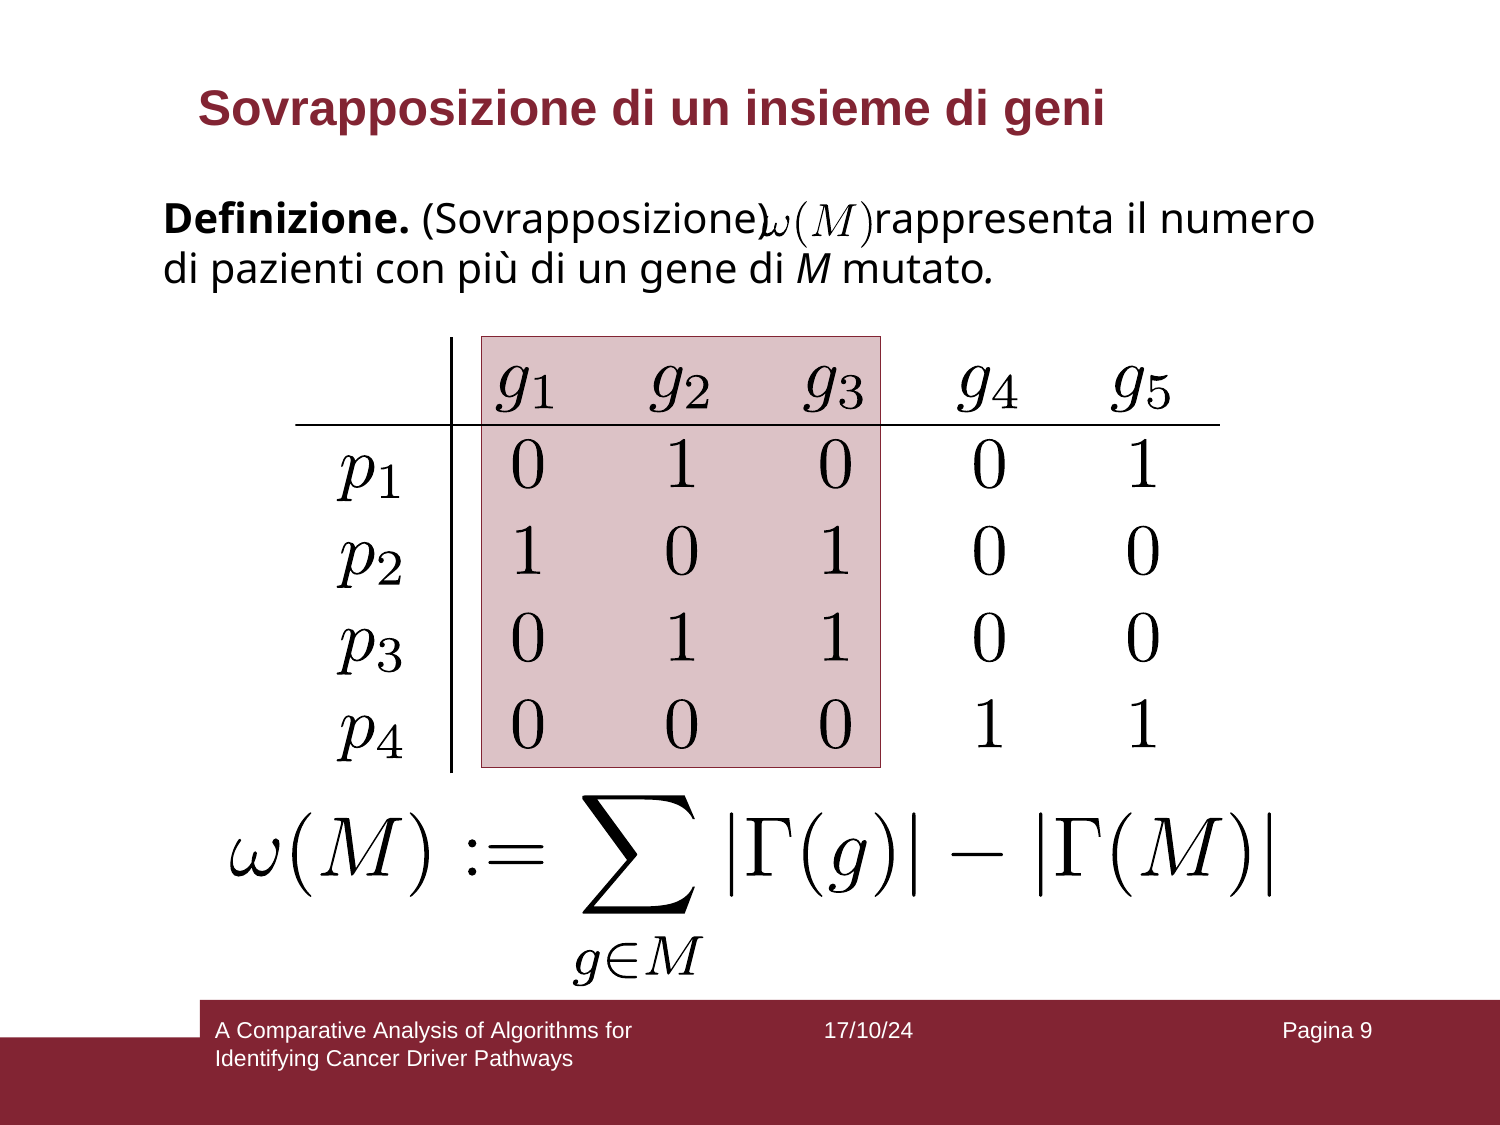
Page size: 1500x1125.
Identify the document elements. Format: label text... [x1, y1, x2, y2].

title Sovrapposizione di un insieme di geni [183, 67, 1400, 150]
text_box A Comparative Analysis of Algorithms for Identifying Cancer Driver Pathways [199, 1008, 676, 1084]
text_box Pagina <number> [1074, 1008, 1388, 1084]
picture [230, 795, 1271, 987]
picture [762, 191, 881, 257]
text_box Definizione. (Sovrapposizione) rappresenta il numero di pazienti con più di un gene di M mutato. [147, 184, 1359, 350]
text_box 17/10/24 [712, 1008, 1026, 1084]
picture [295, 350, 1241, 780]
